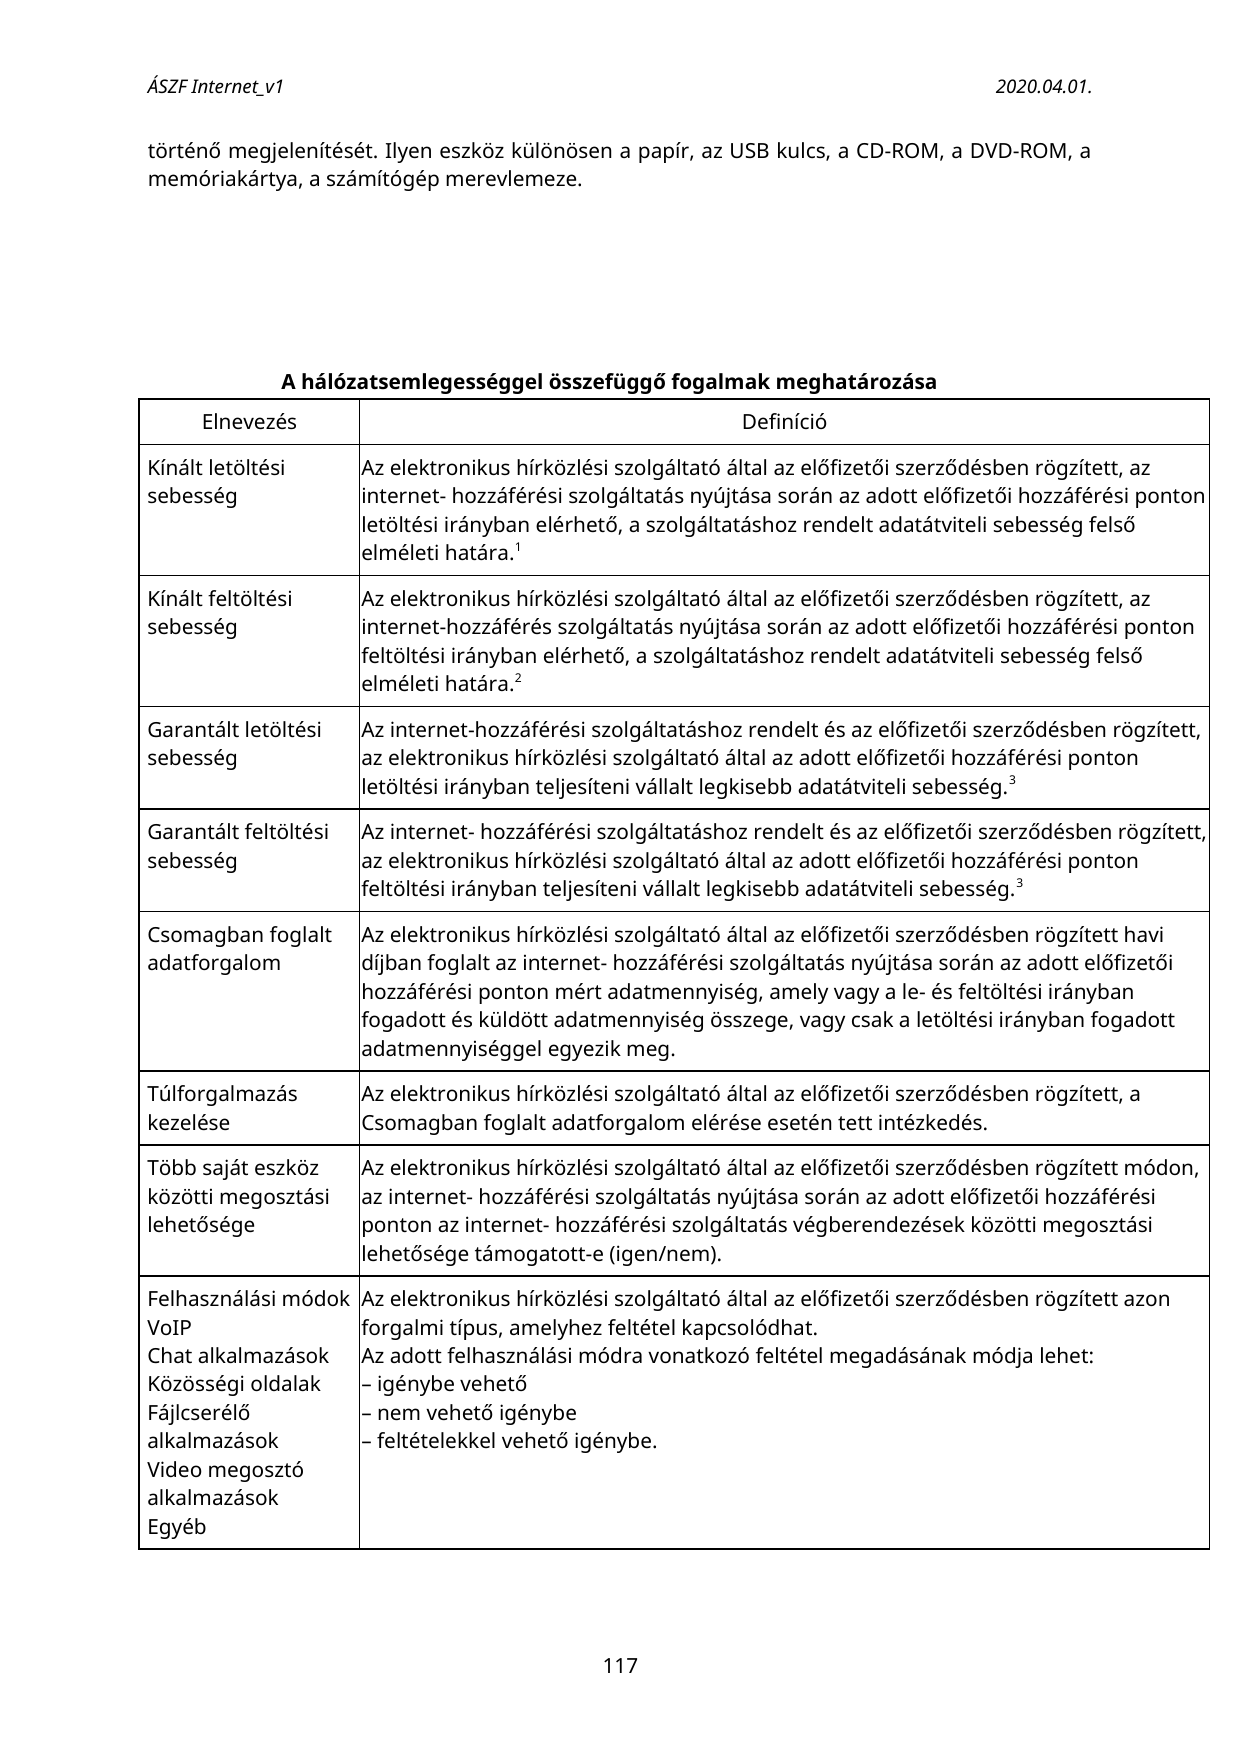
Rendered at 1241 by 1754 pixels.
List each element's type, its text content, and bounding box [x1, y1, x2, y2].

table_header Elnevezés [140, 400, 359, 444]
table_cell Kínált feltöltési sebesség [140, 576, 359, 706]
table_cell Az elektronikus hírközlési szolgáltató által az előfizetői szerződésben rögzített, az internet- hozzáférési szolgáltatás nyújtása során az adott előfizetői hozzáférési ponton letöltési irányban elérhető, a szolgáltatáshoz rendelt adatátviteli sebesség felső elméleti határa.1 [360, 445, 1209, 574]
table_cell Az elektronikus hírközlési szolgáltató által az előfizetői szerződésben rögzített módon, az internet- hozzáférési szolgáltatás nyújtása során az adott előfizetői hozzáférési ponton az internet- hozzáférési szolgáltatás végberendezések közötti megosztási lehetősége támogatott-e (igen/nem). [360, 1146, 1209, 1275]
table_cell Az internet-hozzáférési szolgáltatáshoz rendelt és az előfizetői szerződésben rögzített, az elektronikus hírközlési szolgáltató által az adott előfizetői hozzáférési ponton letöltési irányban teljesíteni vállalt legkisebb adatátviteli sebesség.3 [360, 707, 1209, 808]
table_cell Garantált feltöltési sebesség [140, 810, 359, 911]
table_header Definíció [360, 400, 1209, 444]
table_cell Csomagban foglalt adatforgalom [140, 912, 359, 1070]
table_cell Az elektronikus hírközlési szolgáltató által az előfizetői szerződésben rögzített, a Csomagban foglalt adatforgalom elérése esetén tett intézkedés. [360, 1072, 1209, 1144]
table_cell Kínált letöltési sebesség [140, 445, 359, 574]
table_cell Több saját eszköz közötti megosztási lehetősége [140, 1146, 359, 1275]
table_cell Az elektronikus hírközlési szolgáltató által az előfizetői szerződésben rögzített, az internet-hozzáférés szolgáltatás nyújtása során az adott előfizetői hozzáférési ponton feltöltési irányban elérhető, a szolgáltatáshoz rendelt adatátviteli sebesség felső elméleti határa.2 [360, 576, 1209, 706]
table_cell Felhasználási módok VoIP Chat alkalmazások Közösségi oldalak Fájlcserélő alkalmazások Video megosztó alkalmazások Egyéb [140, 1277, 359, 1548]
table_cell Garantált letöltési sebesség [140, 707, 359, 808]
text történő megjelenítését. Ilyen eszköz különösen a papír, az USB kulcs, a CD-ROM, a DVD-ROM, a memóriakártya, a számítógép merevlemeze. [148, 136, 1092, 193]
table_cell Az elektronikus hírközlési szolgáltató által az előfizetői szerződésben rögzített havi díjban foglalt az internet- hozzáférési szolgáltatás nyújtása során az adott előfizetői hozzáférési ponton mért adatmennyiség, amely vagy a le- és feltöltési irányban fogadott és küldött adatmennyiség összege, vagy csak a letöltési irányban fogadott adatmennyiséggel egyezik meg. [360, 912, 1209, 1070]
subtitle A hálózatsemlegességgel összefüggő fogalmak meghatározása [281, 367, 1092, 396]
table_cell Túlforgalmazás kezelése [140, 1072, 359, 1144]
table_cell Az elektronikus hírközlési szolgáltató által az előfizetői szerződésben rögzített azon forgalmi típus, amelyhez feltétel kapcsolódhat. Az adott felhasználási módra vonatkozó feltétel megadásának módja lehet: – igénybe vehető – nem vehető igénybe – feltételekkel vehető igénybe. [360, 1277, 1209, 1548]
table_cell Az internet- hozzáférési szolgáltatáshoz rendelt és az előfizetői szerződésben rögzített, az elektronikus hírközlési szolgáltató által az adott előfizetői hozzáférési ponton feltöltési irányban teljesíteni vállalt legkisebb adatátviteli sebesség.3 [360, 810, 1209, 911]
